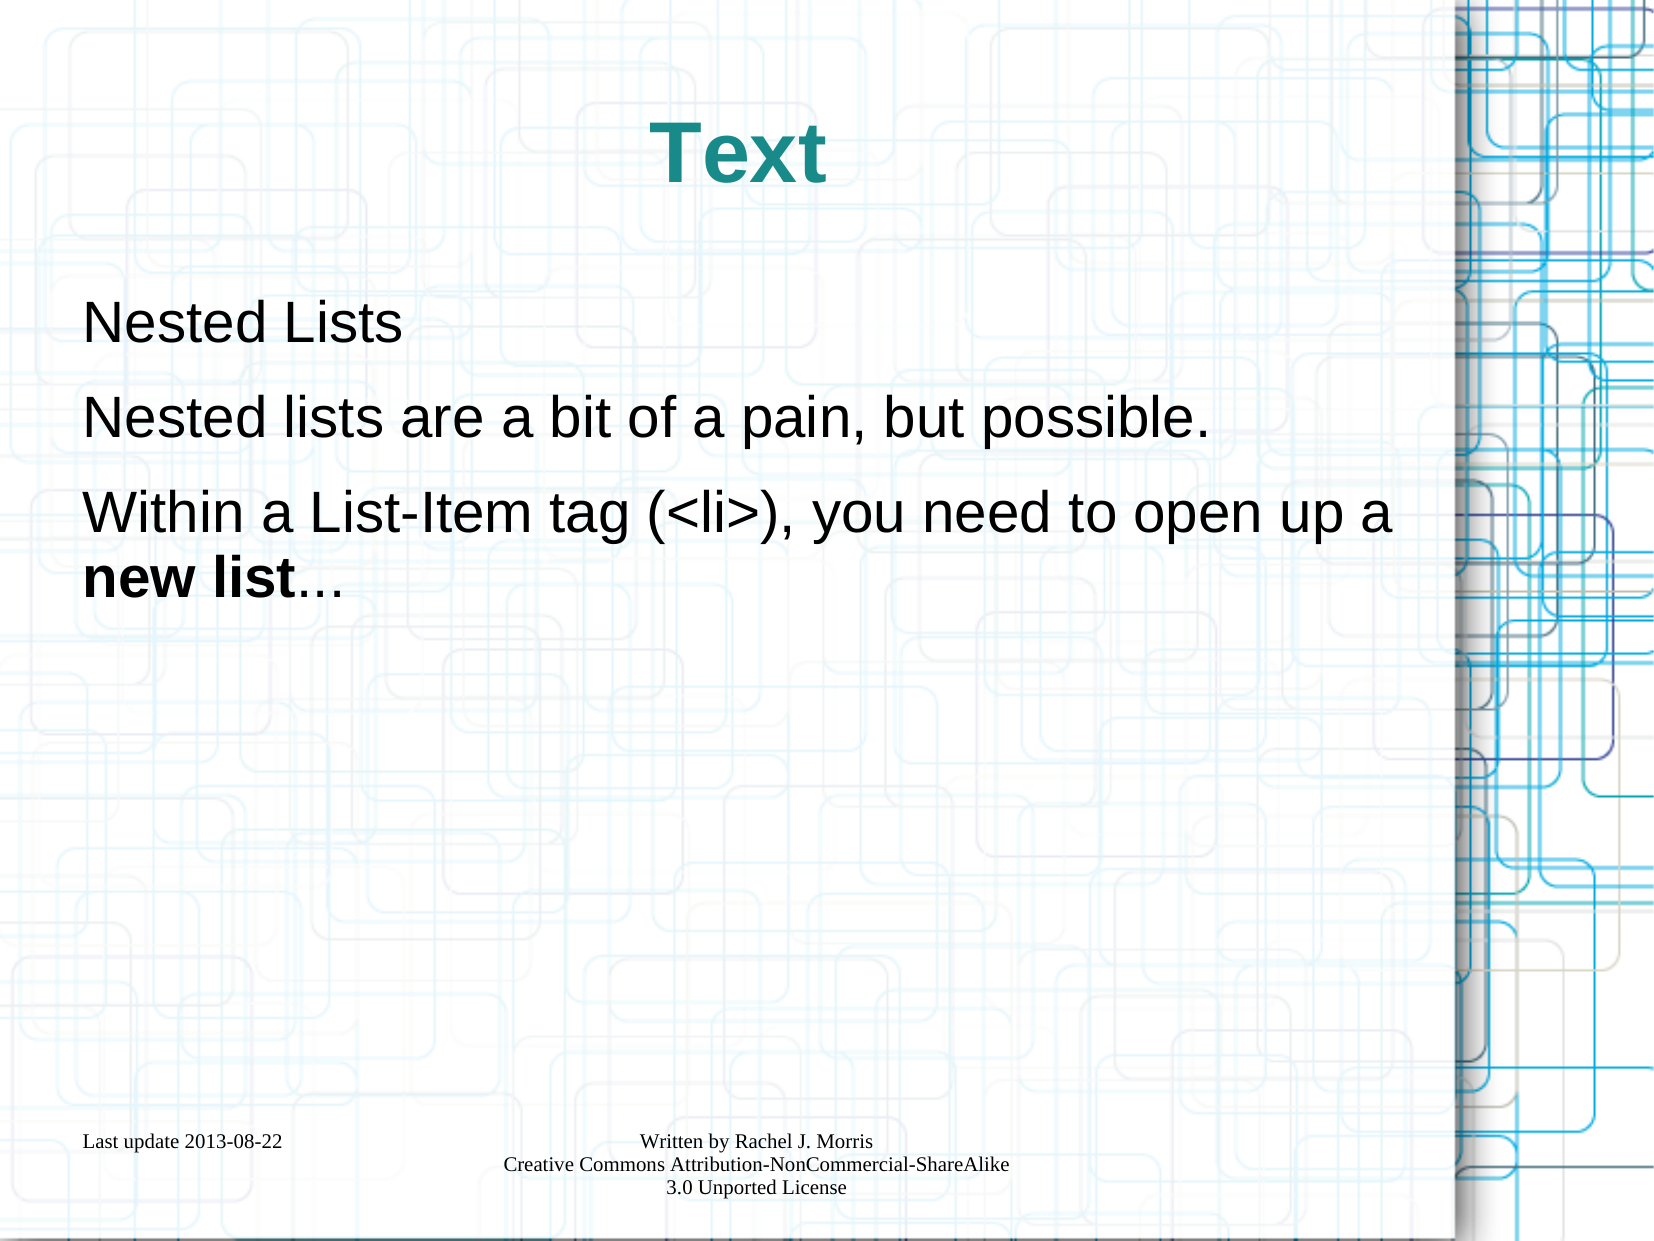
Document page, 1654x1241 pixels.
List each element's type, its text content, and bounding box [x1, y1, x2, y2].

picture [0, 0, 1654, 1241]
title Text [59, 49, 1418, 257]
list Nested Lists Nested lists are a bit of a pain, but possible. Within a List-Item tag (<li>), you need to open up a new list... [82, 290, 1418, 1010]
